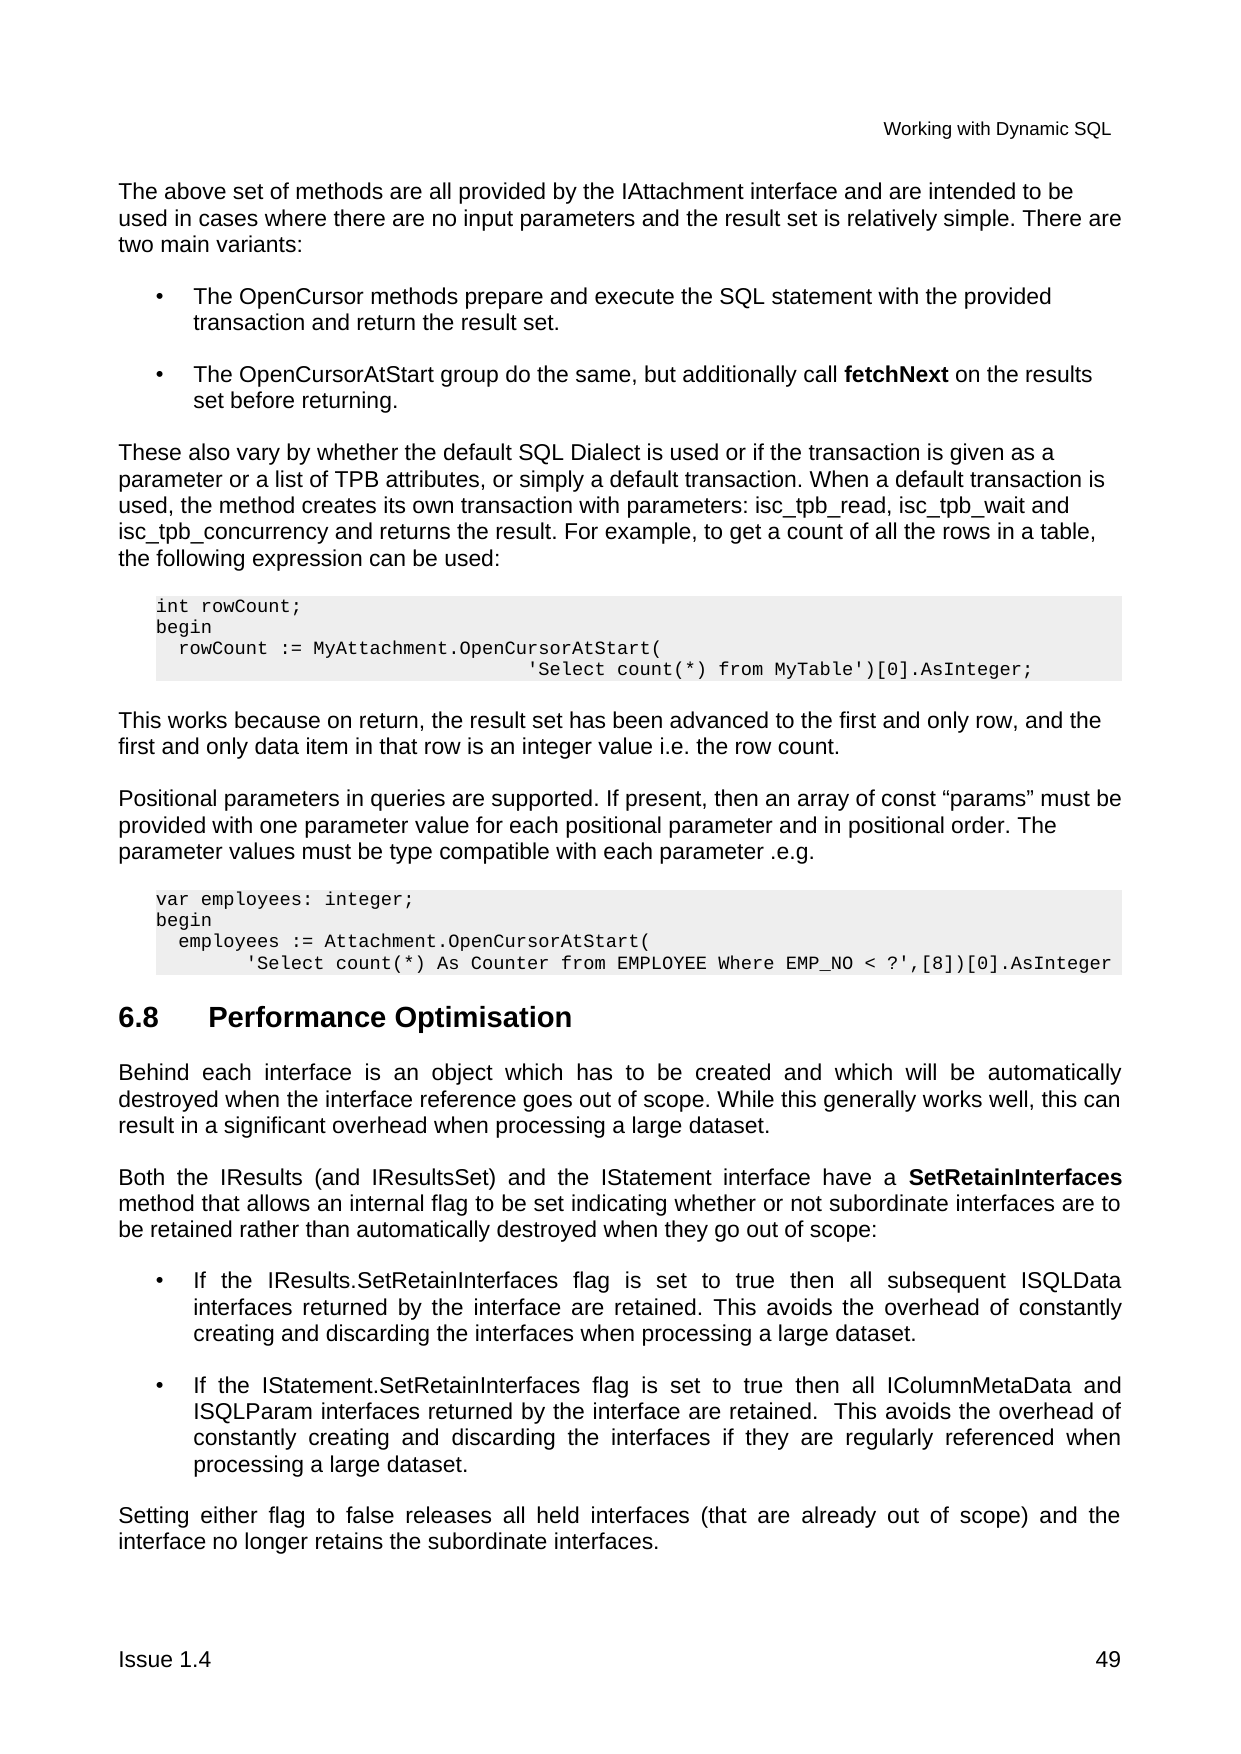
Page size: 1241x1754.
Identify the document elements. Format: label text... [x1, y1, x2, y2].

text Setting either flag to false releases all held interfaces (that are already out of scope) and the interface no longer retains the subordinate interfaces. [118, 1502, 1122, 1555]
text 'Select count(*) As Counter from EMPLOYEE Where EMP_NO < ?',[8])[0].AsInteger [156, 953, 1122, 975]
subtitle Performance Optimisation [118, 1000, 1122, 1034]
text This works because on return, the result set has been advanced to the first and only row, and the first and only data item in that row is an integer value i.e. the row count. [118, 707, 1122, 760]
text The above set of methods are all provided by the IAttachment interface and are intended to be used in cases where there are no input parameters and the result set is relatively simple. There are two main variants: [118, 178, 1122, 257]
text employees := Attachment.OpenCursorAtStart( [156, 932, 1122, 953]
text These also vary by whether the default SQL Dialect is used or if the transaction is given as a parameter or a list of TPB attributes, or simply a default transaction. When a default transaction is used, the method creates its own transaction with parameters: isc_tpb_read, isc_tpb_wait and isc_tpb_concurrency and returns the result. For example, to get a count of all the rows in a table, the following expression can be used: [118, 439, 1122, 571]
text rowCount := MyAttachment.OpenCursorAtStart( [156, 639, 1122, 660]
text var employees: integer; [156, 890, 1122, 911]
list The OpenCursorAtStart group do the same, but additionally call fetchNext on the results set before returning. [156, 361, 1122, 414]
text 'Select count(*) from MyTable')[0].AsInteger; [156, 660, 1122, 681]
list The OpenCursor methods prepare and execute the SQL statement with the provided transaction and return the result set. [156, 283, 1122, 335]
text begin [156, 911, 1122, 932]
text Behind each interface is an object which has to be created and which will be automatically destroyed when the interface reference goes out of scope. While this generally works well, this can result in a significant overhead when processing a large dataset. [118, 1059, 1122, 1138]
list If the IStatement.SetRetainInterfaces flag is set to true then all IColumnMetaData and ISQLParam interfaces returned by the interface are retained. This avoids the overhead of constantly creating and discarding the interfaces if they are regularly referenced when processing a large dataset. [156, 1372, 1122, 1477]
list If the IResults.SetRetainInterfaces flag is set to true then all subsequent ISQLData interfaces returned by the interface are retained. This avoids the overhead of constantly creating and discarding the interfaces when processing a large dataset. [156, 1267, 1122, 1347]
text Positional parameters in queries are supported. If present, then an array of const “params” must be provided with one parameter value for each positional parameter and in positional order. The parameter values must be type compatible with each parameter .e.g. [118, 785, 1122, 864]
text int rowCount; [156, 596, 1122, 618]
text begin [156, 618, 1122, 639]
text Both the IResults (and IResultsSet) and the IStatement interface have a SetRetainInterfaces method that allows an internal flag to be set indicating whether or not subordinate interfaces are to be retained rather than automatically destroyed when they go out of scope: [118, 1163, 1122, 1242]
